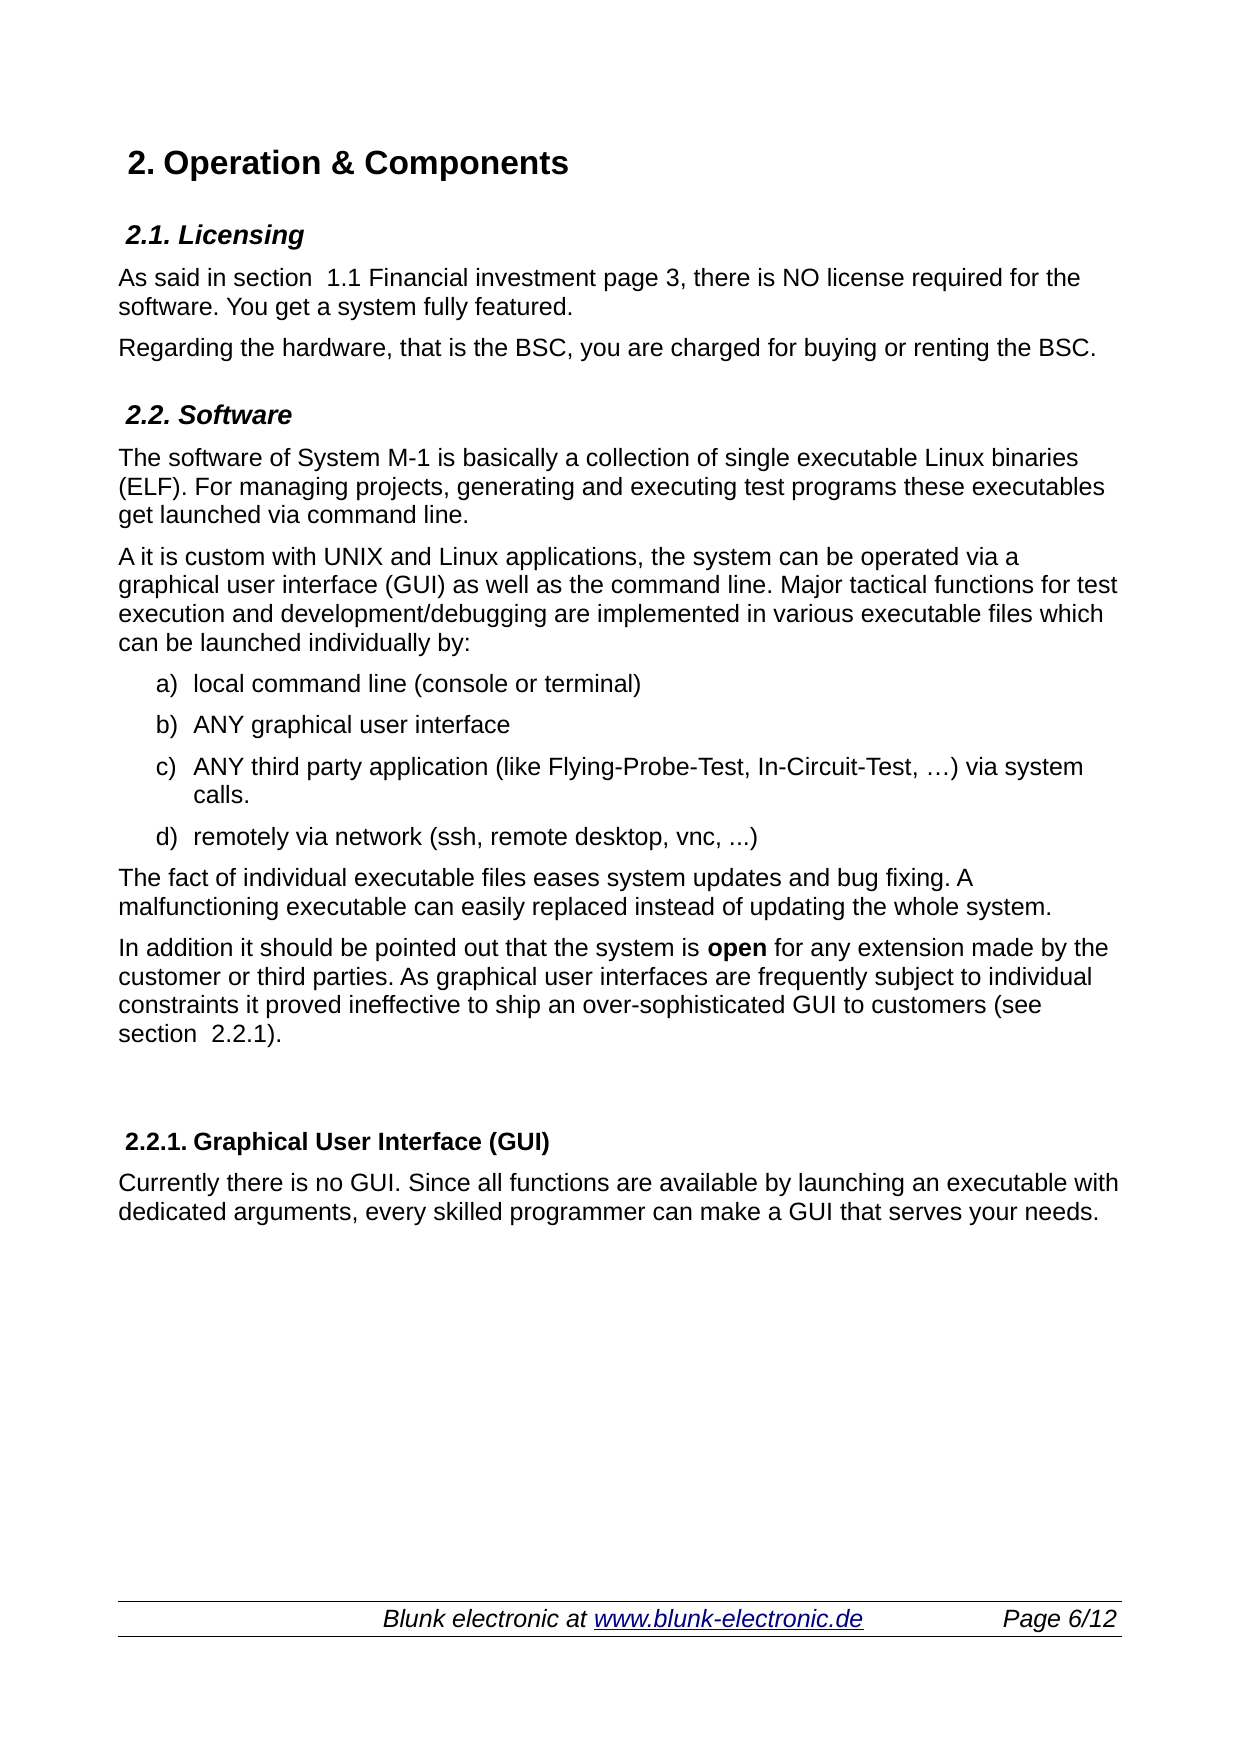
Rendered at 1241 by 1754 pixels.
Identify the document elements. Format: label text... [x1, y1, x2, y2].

text The software of System M-1 is basically a collection of single executable Linux binaries (ELF). For managing projects, generating and executing test programs these executables get launched via command line. [118, 443, 1122, 529]
subtitle Licensing [118, 219, 1122, 251]
text The fact of individual executable files eases system updates and bug fixing. A malfunctioning executable can easily replaced instead of updating the whole system. [118, 863, 1122, 921]
text As said in section 1.1 Financial investment page 3, there is NO license required for the software. You get a system fully featured. [118, 263, 1122, 321]
text Currently there is no GUI. Since all functions are available by launching an executable with dedicated arguments, every skilled programmer can make a GUI that serves your needs. [118, 1168, 1122, 1226]
list local command line (console or terminal) [156, 669, 1122, 698]
text Regarding the hardware, that is the BSC, you are charged for buying or renting the BSC. [118, 333, 1122, 362]
list remotely via network (ssh, remote desktop, vnc, ...) [156, 822, 1122, 851]
text In addition it should be pointed out that the system is open for any extension made by the customer or third parties. As graphical user interfaces are frequently subject to individual constraints it proved ineffective to ship an over-sophisticated GUI to customers (see section 2.2.1). [118, 933, 1122, 1048]
subtitle Operation & Components [118, 143, 1122, 182]
subtitle Graphical User Interface (GUI) [118, 1127, 1122, 1156]
subtitle Software [118, 399, 1122, 431]
list ANY third party application (like Flying-Probe-Test, In-Circuit-Test, …) via system calls. [156, 752, 1122, 809]
text A it is custom with UNIX and Linux applications, the system can be operated via a graphical user interface (GUI) as well as the command line. Major tactical functions for test execution and development/debugging are implemented in various executable files which can be launched individually by: [118, 542, 1122, 657]
list ANY graphical user interface [156, 711, 1122, 739]
